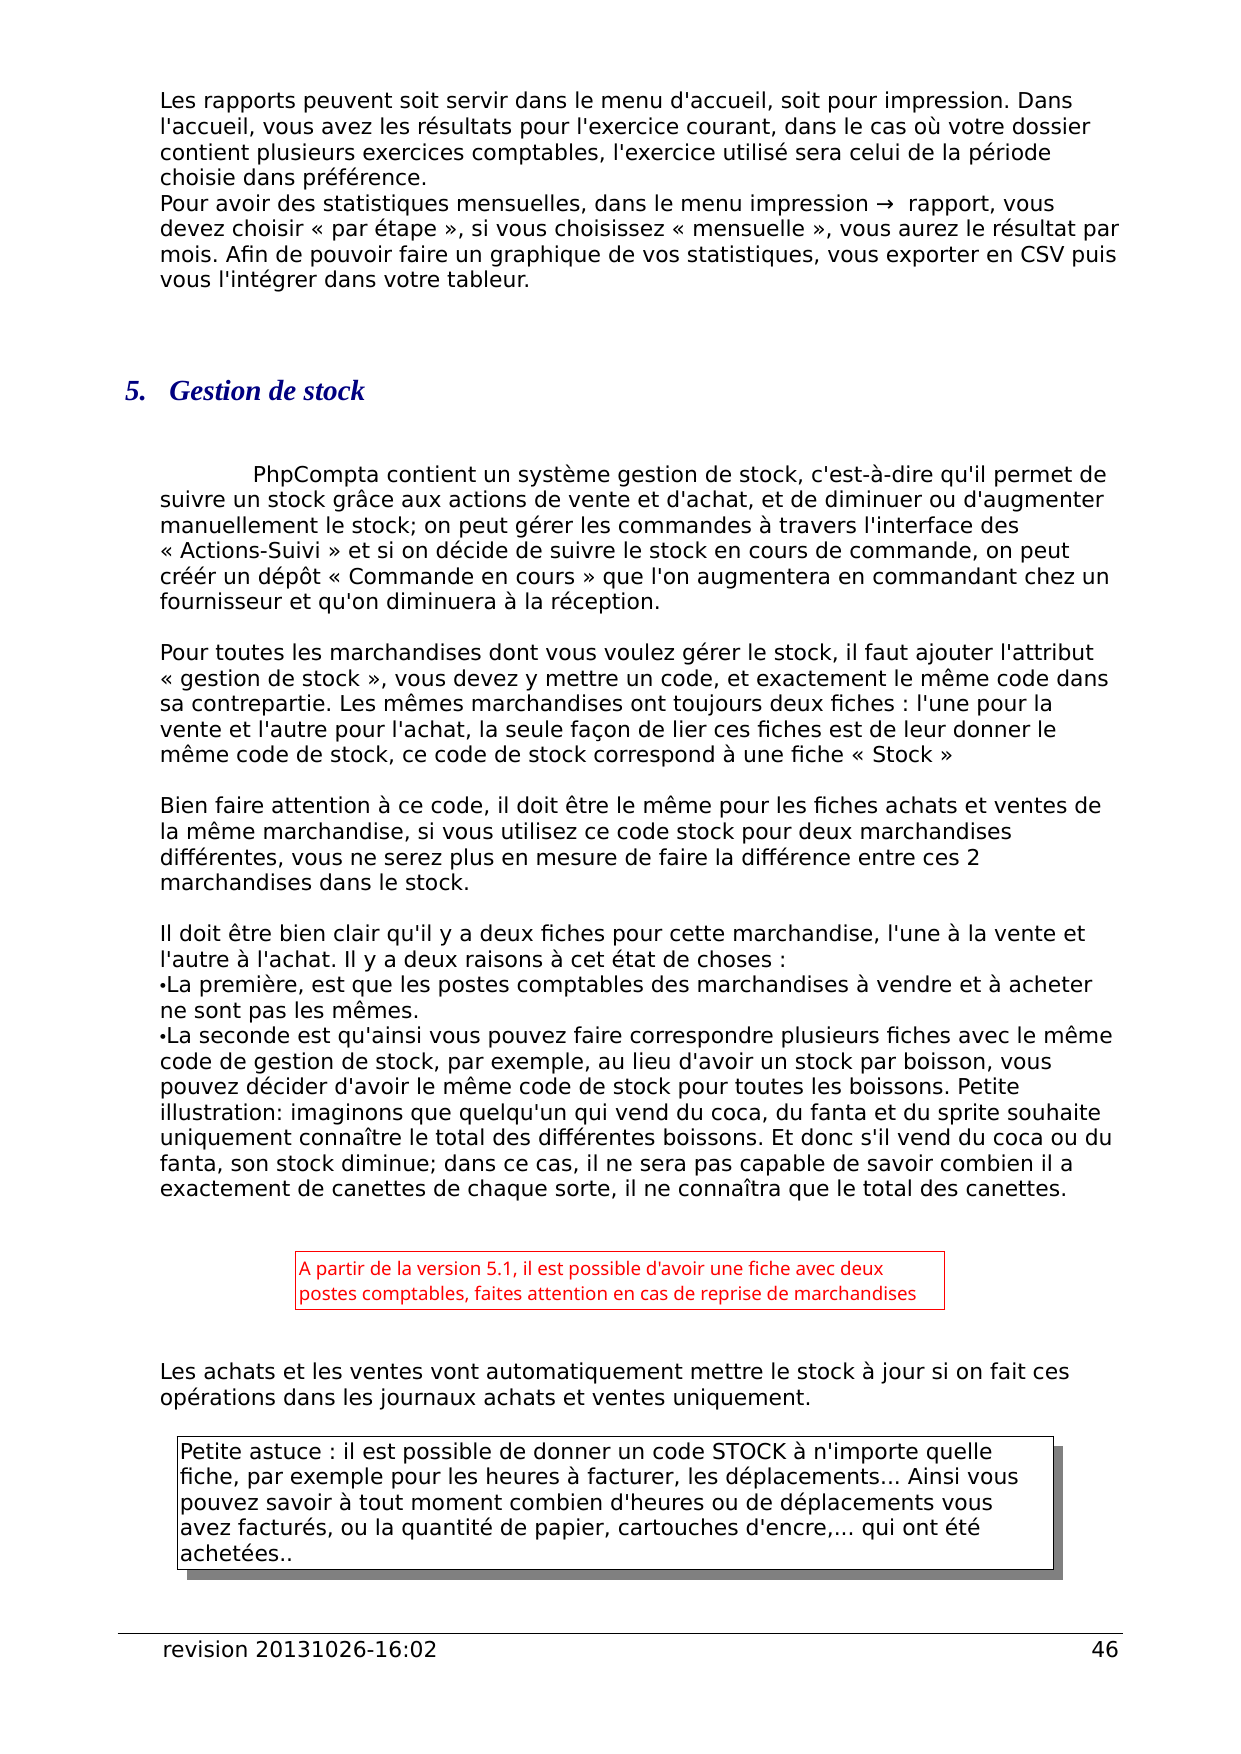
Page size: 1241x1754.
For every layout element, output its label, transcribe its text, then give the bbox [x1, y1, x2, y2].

text Il doit être bien clair qu'il y a deux fiches pour cette marchandise, l'une à la vente et l'autre à l'achat. Il y a deux raisons à cet état de choses : [159, 921, 1123, 972]
text Petite astuce : il est possible de donner un code STOCK à n'importe quelle fiche, par exemple pour les heures à facturer, les déplacements... Ainsi vous pouvez savoir à tout moment combien d'heures ou de déplacements vous avez facturés, ou la quantité de papier, cartouches d'encre,... qui ont été achetées.. [178, 1437, 1053, 1569]
text A partir de la version 5.1, il est possible d'avoir une fiche avec deux postes comptables, faites attention en cas de reprise de marchandises [296, 1252, 944, 1309]
text Pour toutes les marchandises dont vous voulez gérer le stock, il faut ajouter l'attribut « gestion de stock », vous devez y mettre un code, et exactement le même code dans sa contrepartie. Les mêmes marchandises ont toujours deux fiches : l'une pour la vente et l'autre pour l'achat, la seule façon de lier ces fiches est de leur donner le même code de stock, ce code de stock correspond à une fiche « Stock » [159, 640, 1123, 768]
list La première, est que les postes comptables des marchandises à vendre et à acheter ne sont pas les mêmes. [159, 972, 1123, 1023]
text Bien faire attention à ce code, il doit être le même pour les fiches achats et ventes de la même marchandise, si vous utilisez ce code stock pour deux marchandises différentes, vous ne serez plus en mesure de faire la différence entre ces 2 marchandises dans le stock. [159, 793, 1123, 896]
text Les achats et les ventes vont automatiquement mettre le stock à jour si on fait ces opérations dans les journaux achats et ventes uniquement. [159, 1359, 1123, 1410]
subtitle Gestion de stock [117, 373, 1123, 407]
list La seconde est qu'ainsi vous pouvez faire correspondre plusieurs fiches avec le même code de gestion de stock, par exemple, au lieu d'avoir un stock par boisson, vous pouvez décider d'avoir le même code de stock pour toutes les boissons. Petite illustration: imaginons que quelqu'un qui vend du coca, du fanta et du sprite souhaite uniquement connaître le total des différentes boissons. Et donc s'il vend du coca ou du fanta, son stock diminue; dans ce cas, il ne sera pas capable de savoir combien il a exactement de canettes de chaque sorte, il ne connaîtra que le total des canettes. [159, 1023, 1123, 1202]
text PhpCompta contient un système gestion de stock, c'est-à-dire qu'il permet de suivre un stock grâce aux actions de vente et d'achat, et de diminuer ou d'augmenter manuellement le stock; on peut gérer les commandes à travers l'interface des « Actions-Suivi » et si on décide de suivre le stock en cours de commande, on peut créér un dépôt « Commande en cours » que l'on augmentera en commandant chez un fournisseur et qu'on diminuera à la réception. [159, 462, 1123, 615]
text Les rapports peuvent soit servir dans le menu d'accueil, soit pour impression. Dans l'accueil, vous avez les résultats pour l'exercice courant, dans le cas où votre dossier contient plusieurs exercices comptables, l'exercice utilisé sera celui de la période choisie dans préférence. [159, 88, 1123, 191]
text Pour avoir des statistiques mensuelles, dans le menu impression → rapport, vous devez choisir « par étape », si vous choisissez « mensuelle », vous aurez le résultat par mois. Afin de pouvoir faire un graphique de vos statistiques, vous exporter en CSV puis vous l'intégrer dans votre tableur. [159, 191, 1123, 293]
